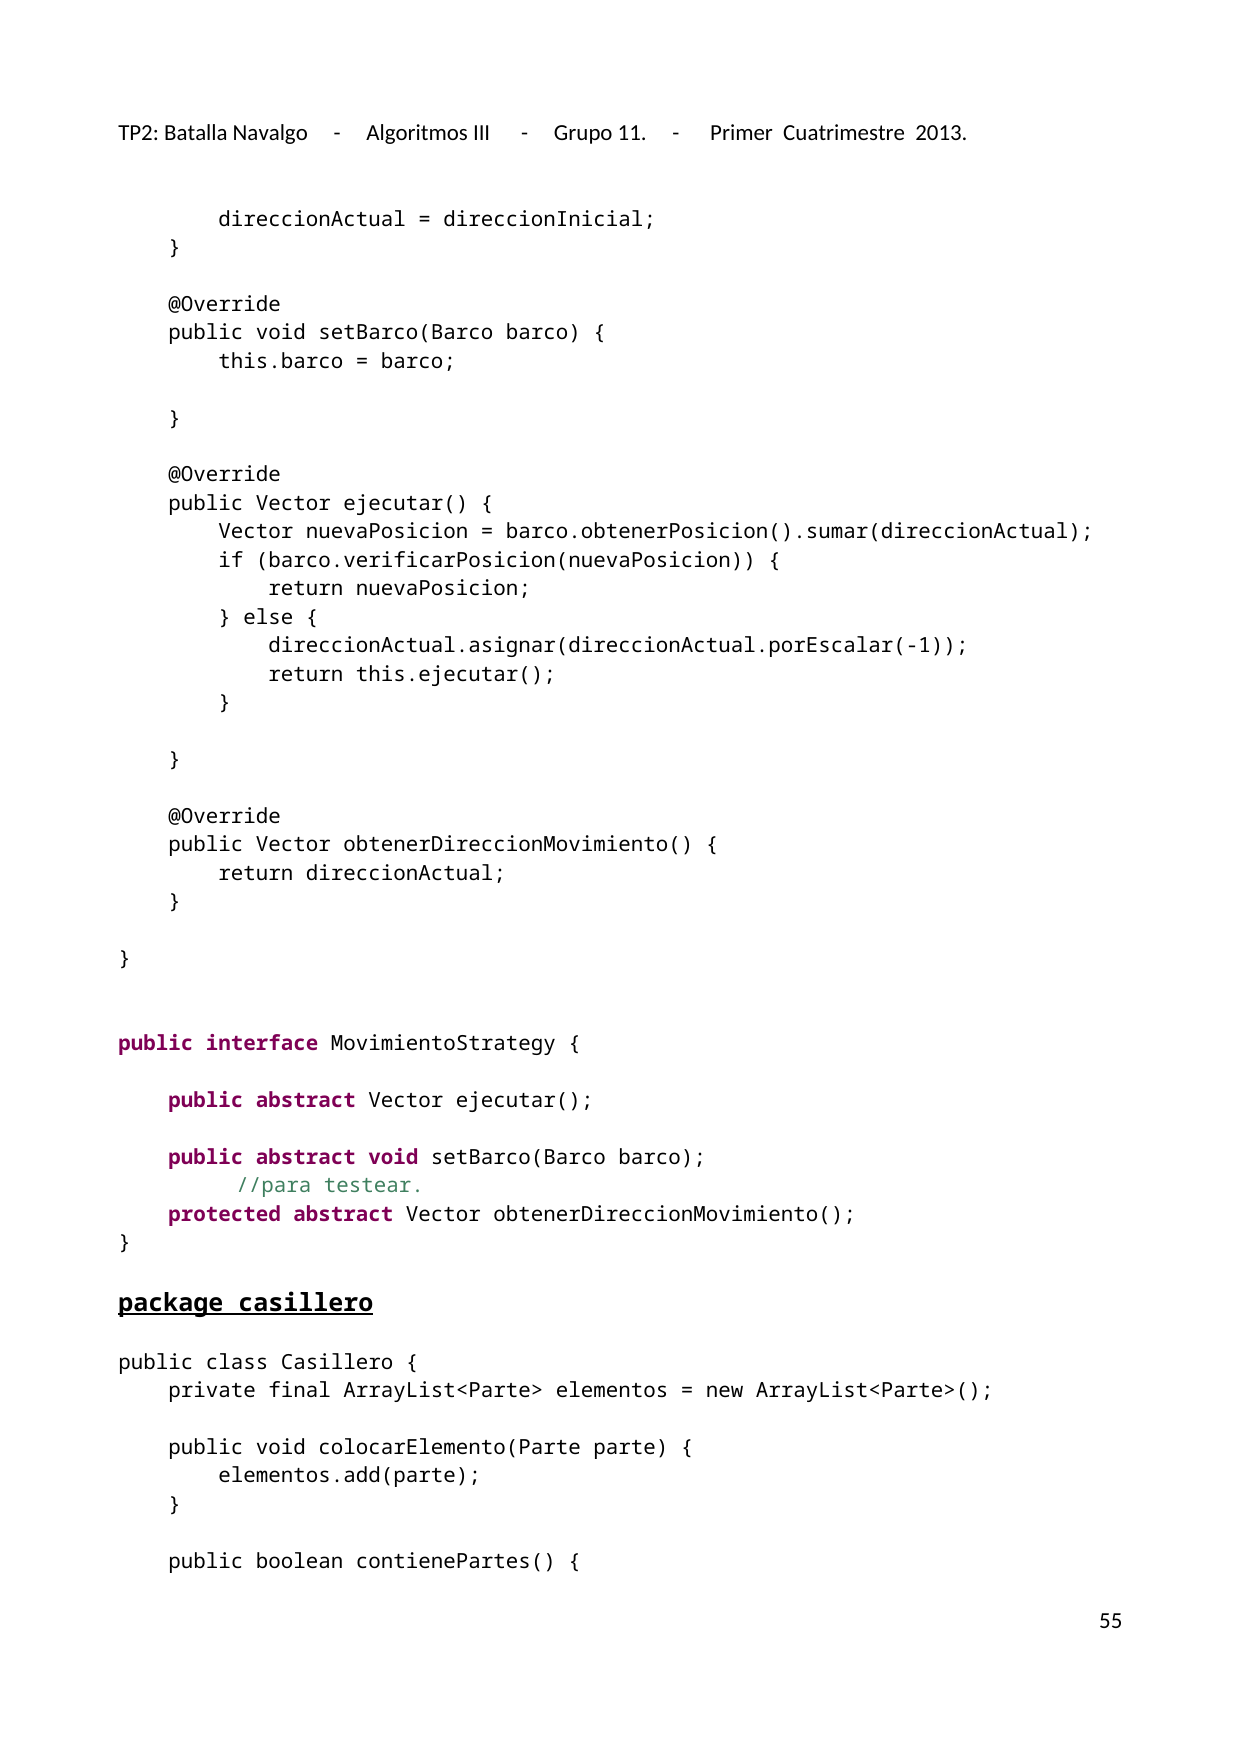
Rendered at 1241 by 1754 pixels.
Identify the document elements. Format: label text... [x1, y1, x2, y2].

text private final ArrayList<Parte> elementos = new ArrayList<Parte>(); [118, 1375, 1122, 1404]
text public Vector obtenerDireccionMovimiento() { [118, 829, 1122, 858]
text elementos.add(parte); [118, 1461, 1122, 1489]
text public boolean contienePartes() { [118, 1546, 1122, 1574]
text @Override [118, 459, 1122, 488]
text if (barco.verificarPosicion(nuevaPosicion)) { [118, 545, 1122, 573]
text @Override [118, 289, 1122, 317]
text public class Casillero { [118, 1347, 1122, 1375]
text package casillero [118, 1284, 1122, 1318]
text protected abstract Vector obtenerDireccionMovimiento(); [118, 1199, 1122, 1227]
text direccionActual = direccionInicial; [118, 204, 1122, 232]
text } [118, 886, 1122, 914]
text } [118, 1489, 1122, 1517]
text public interface MovimientoStrategy { [118, 1028, 1122, 1057]
text } else { [118, 602, 1122, 630]
text } [118, 403, 1122, 431]
text Vector nuevaPosicion = barco.obtenerPosicion().sumar(direccionActual); [118, 516, 1122, 545]
text return nuevaPosicion; [118, 573, 1122, 602]
text return direccionActual; [118, 858, 1122, 886]
text public void setBarco(Barco barco) { [118, 317, 1122, 346]
text //para testear. [118, 1171, 1122, 1199]
text } [118, 744, 1122, 772]
text return this.ejecutar(); [118, 659, 1122, 687]
text } [118, 687, 1122, 716]
text } [118, 943, 1122, 971]
text @Override [118, 801, 1122, 829]
text public abstract void setBarco(Barco barco); [118, 1142, 1122, 1171]
text public void colocarElemento(Parte parte) { [118, 1432, 1122, 1461]
text this.barco = barco; [118, 346, 1122, 374]
text } [118, 232, 1122, 261]
text } [118, 1227, 1122, 1256]
text direccionActual.asignar(direccionActual.porEscalar(-1)); [118, 630, 1122, 659]
text public abstract Vector ejecutar(); [118, 1085, 1122, 1114]
text public Vector ejecutar() { [118, 488, 1122, 516]
